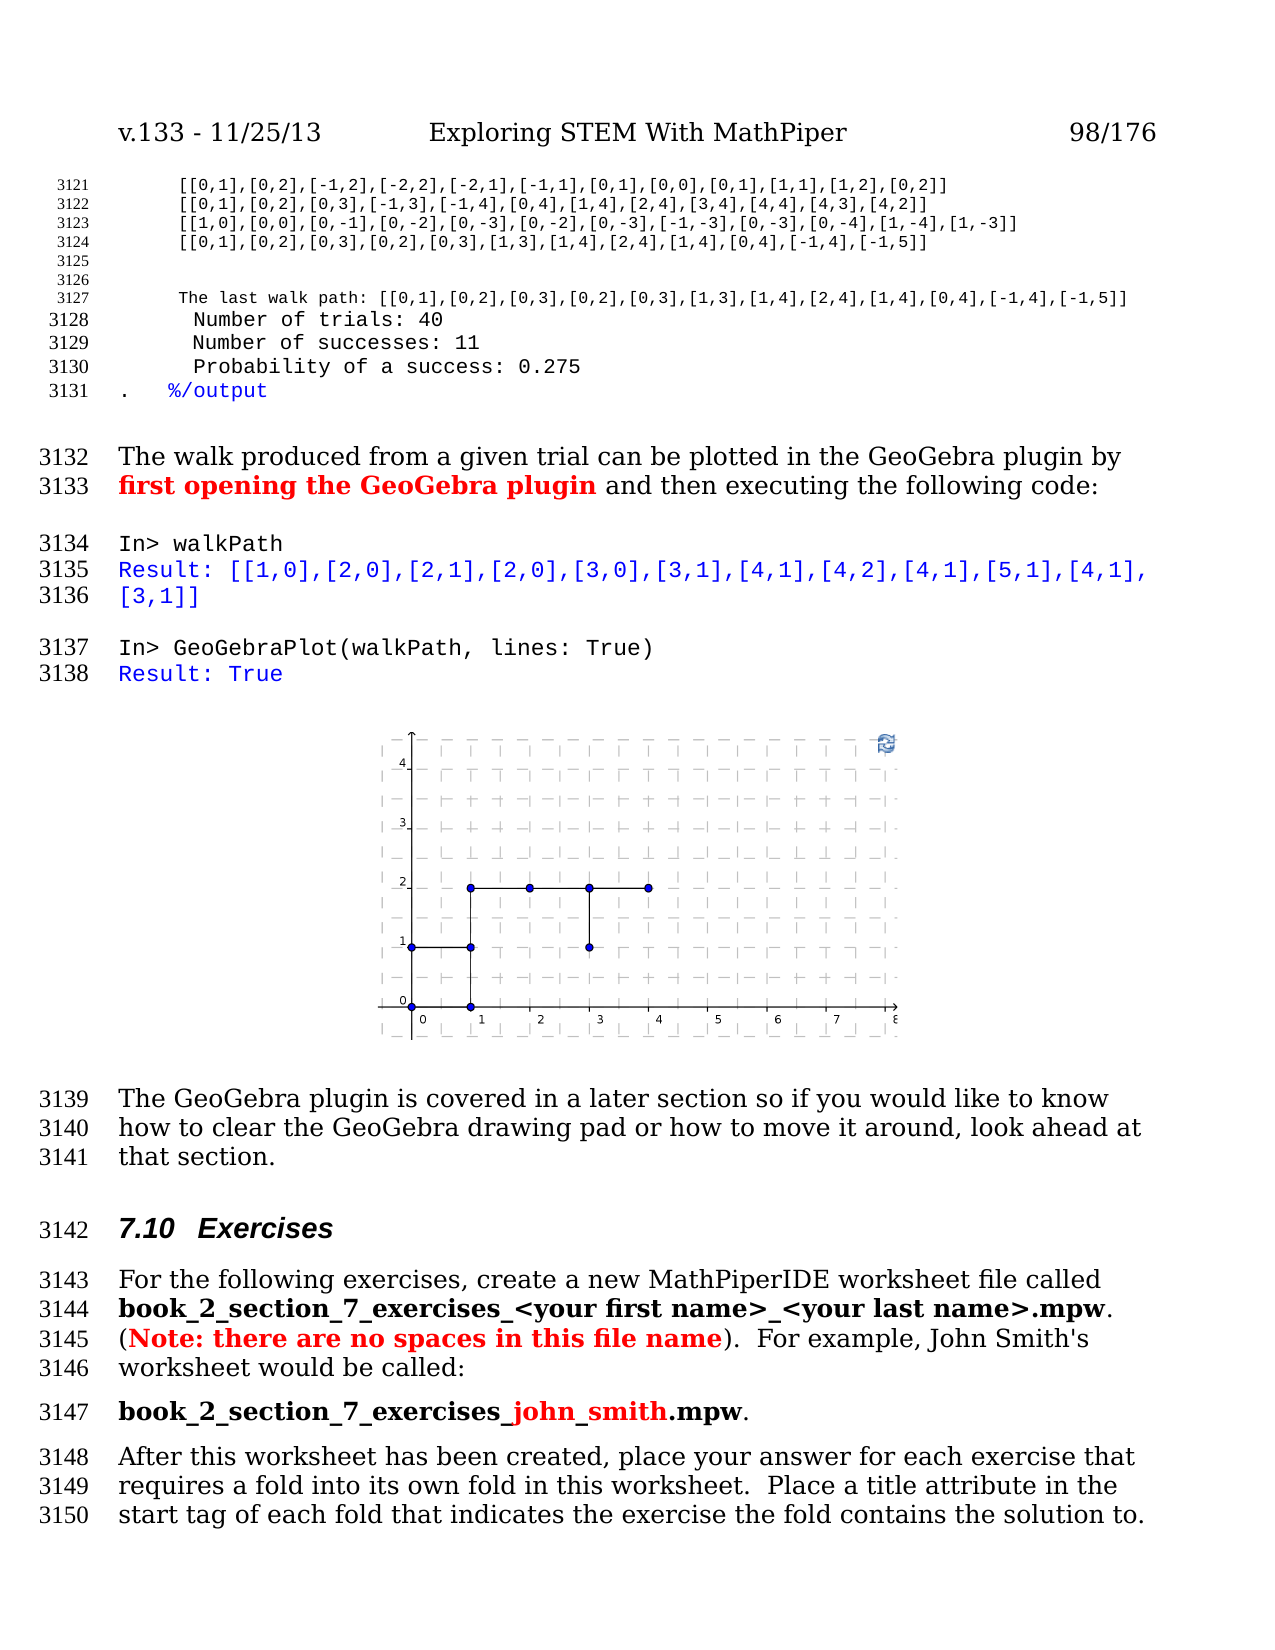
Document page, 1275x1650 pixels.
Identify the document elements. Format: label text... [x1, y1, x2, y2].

text Result: True [118, 662, 1157, 688]
text In> walkPath [118, 532, 1157, 558]
picture [377, 732, 898, 1040]
text In> GeoGebraPlot(walkPath, lines: True) [118, 636, 1157, 662]
text [[1,0],[0,0],[0,-1],[0,-2],[0,-3],[0,-2],[0,-3],[-1,-3],[0,-3],[0,-4],[1,-4],[1,-3]] [118, 214, 1157, 233]
text The GeoGebra plugin is covered in a later section so if you would like to know how to clear the GeoGebra drawing pad or how to move it around, look ahead at that section. [118, 1084, 1157, 1172]
text [[0,1],[0,2],[0,3],[-1,3],[-1,4],[0,4],[1,4],[2,4],[3,4],[4,4],[4,3],[4,2]] [118, 196, 1157, 214]
text Result: [[1,0],[2,0],[2,1],[2,0],[3,0],[3,1],[4,1],[4,2],[4,1],[5,1],[4,1],[3,1]] [118, 558, 1157, 610]
text [[0,1],[0,2],[0,3],[0,2],[0,3],[1,3],[1,4],[2,4],[1,4],[0,4],[-1,4],[-1,5]] [118, 233, 1157, 252]
text Probability of a success: 0.275 [118, 356, 1157, 380]
text Number of successes: 11 [118, 332, 1157, 356]
text [[0,1],[0,2],[-1,2],[-2,2],[-2,1],[-1,1],[0,1],[0,0],[0,1],[1,1],[1,2],[0,2]] [118, 177, 1157, 196]
text For the following exercises, create a new MathPiperIDE worksheet file called book_2_section_7_exercises_<your first name>_<your last name>.mpw. (Note: there are no spaces in this file name). For example, John Smith's worksheet would be called: [118, 1265, 1157, 1382]
text The last walk path: [[0,1],[0,2],[0,3],[0,2],[0,3],[1,3],[1,4],[2,4],[1,4],[0,4],[-1,4],[-1,5]] [118, 290, 1157, 309]
text The walk produced from a given trial can be plotted in the GeoGebra plugin by first opening the GeoGebra plugin and then executing the following code: [118, 442, 1157, 500]
text book_2_section_7_exercises_john_smith.mpw. [118, 1397, 1157, 1427]
text Number of trials: 40 [118, 309, 1157, 332]
text . %/output [118, 380, 1157, 403]
text After this worksheet has been created, place your answer for each exercise that requires a fold into its own fold in this worksheet. Place a title attribute in the start tag of each fold that indicates the exercise the fold contains the solution to. [118, 1442, 1157, 1529]
subtitle Exercises [118, 1211, 1157, 1244]
